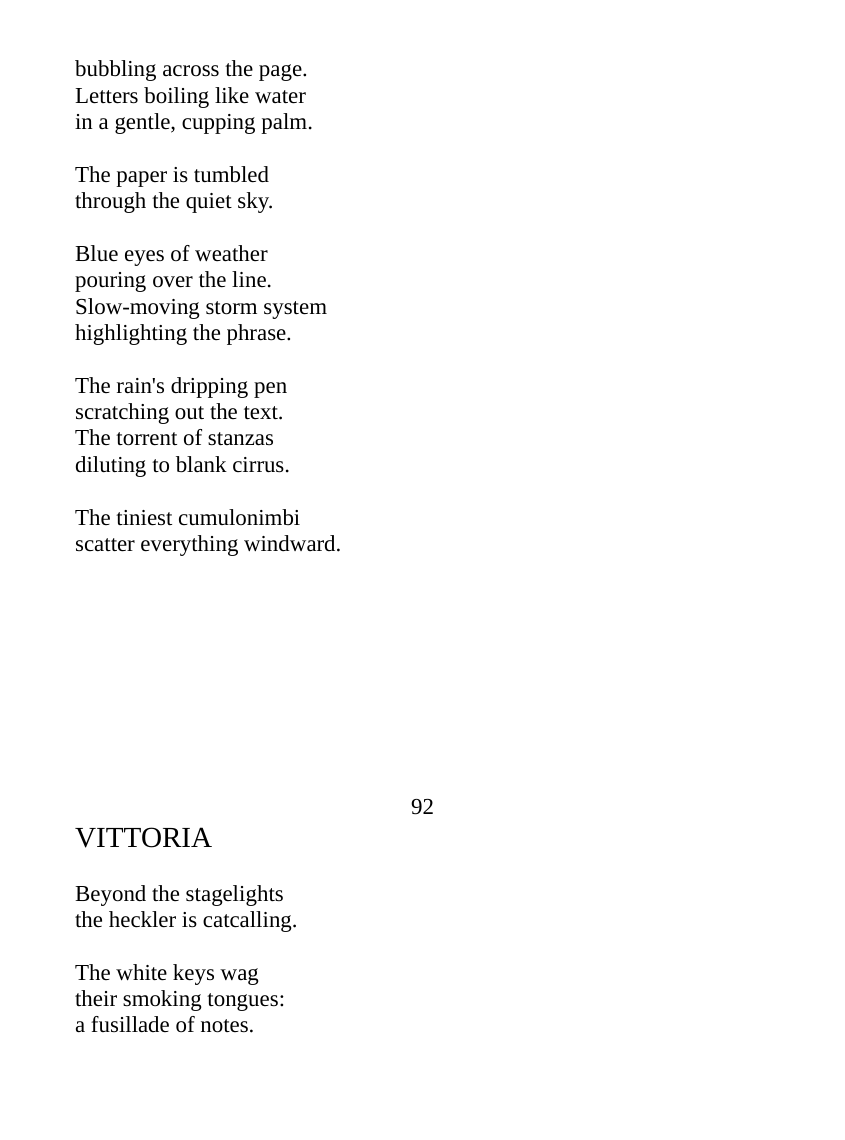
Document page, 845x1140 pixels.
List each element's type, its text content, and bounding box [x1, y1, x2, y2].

text 92 [75, 793, 769, 820]
text highlighting the phrase. [75, 319, 769, 345]
text diluting to blank cirrus. [75, 451, 769, 477]
text bubbling across the page. [75, 56, 769, 82]
text Beyond the stagelights [75, 880, 769, 906]
text Slow-moving storm system [75, 293, 769, 319]
text The torrent of stanzas [75, 424, 769, 451]
text scatter everything windward. [75, 530, 769, 556]
text the heckler is catcalling. [75, 906, 769, 932]
text Blue eyes of weather [75, 240, 769, 266]
text The paper is tumbled [75, 161, 769, 187]
text The white keys wag [75, 959, 769, 985]
text The rain's dripping pen [75, 372, 769, 398]
text a fusillade of notes. [75, 1011, 769, 1038]
text scratching out the text. [75, 398, 769, 424]
text through the quiet sky. [75, 187, 769, 214]
text pouring over the line. [75, 266, 769, 293]
text The tiniest cumulonimbi [75, 503, 769, 530]
text Letters boiling like water [75, 82, 769, 108]
text VITTORIA [75, 820, 769, 853]
text their smoking tongues: [75, 985, 769, 1011]
text in a gentle, cupping palm. [75, 108, 769, 134]
